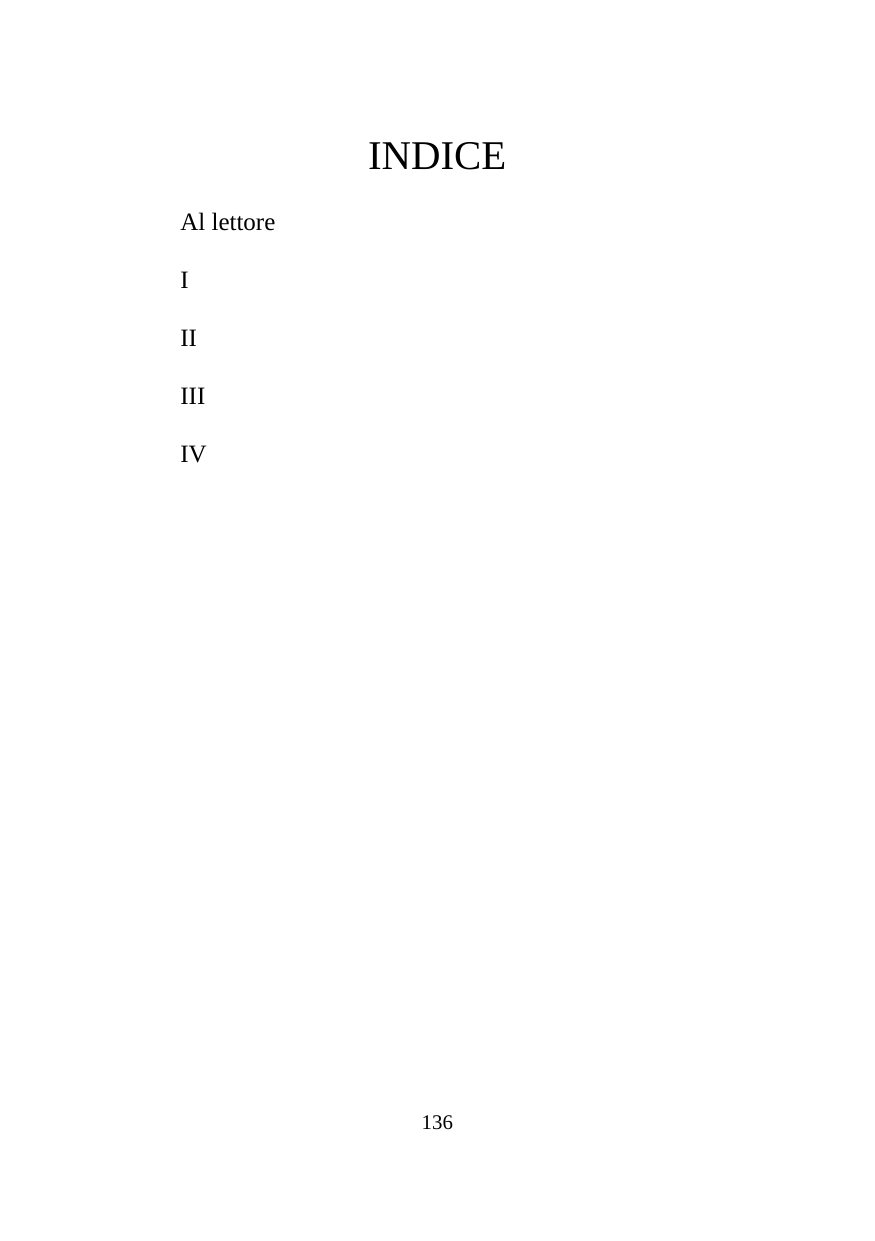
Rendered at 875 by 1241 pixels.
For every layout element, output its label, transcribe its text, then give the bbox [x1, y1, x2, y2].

text III [106, 381, 768, 410]
text II [106, 323, 768, 352]
text IV [106, 439, 768, 468]
text Al lettore [106, 207, 768, 236]
subtitle INDICE [106, 131, 768, 178]
text I [106, 265, 768, 294]
